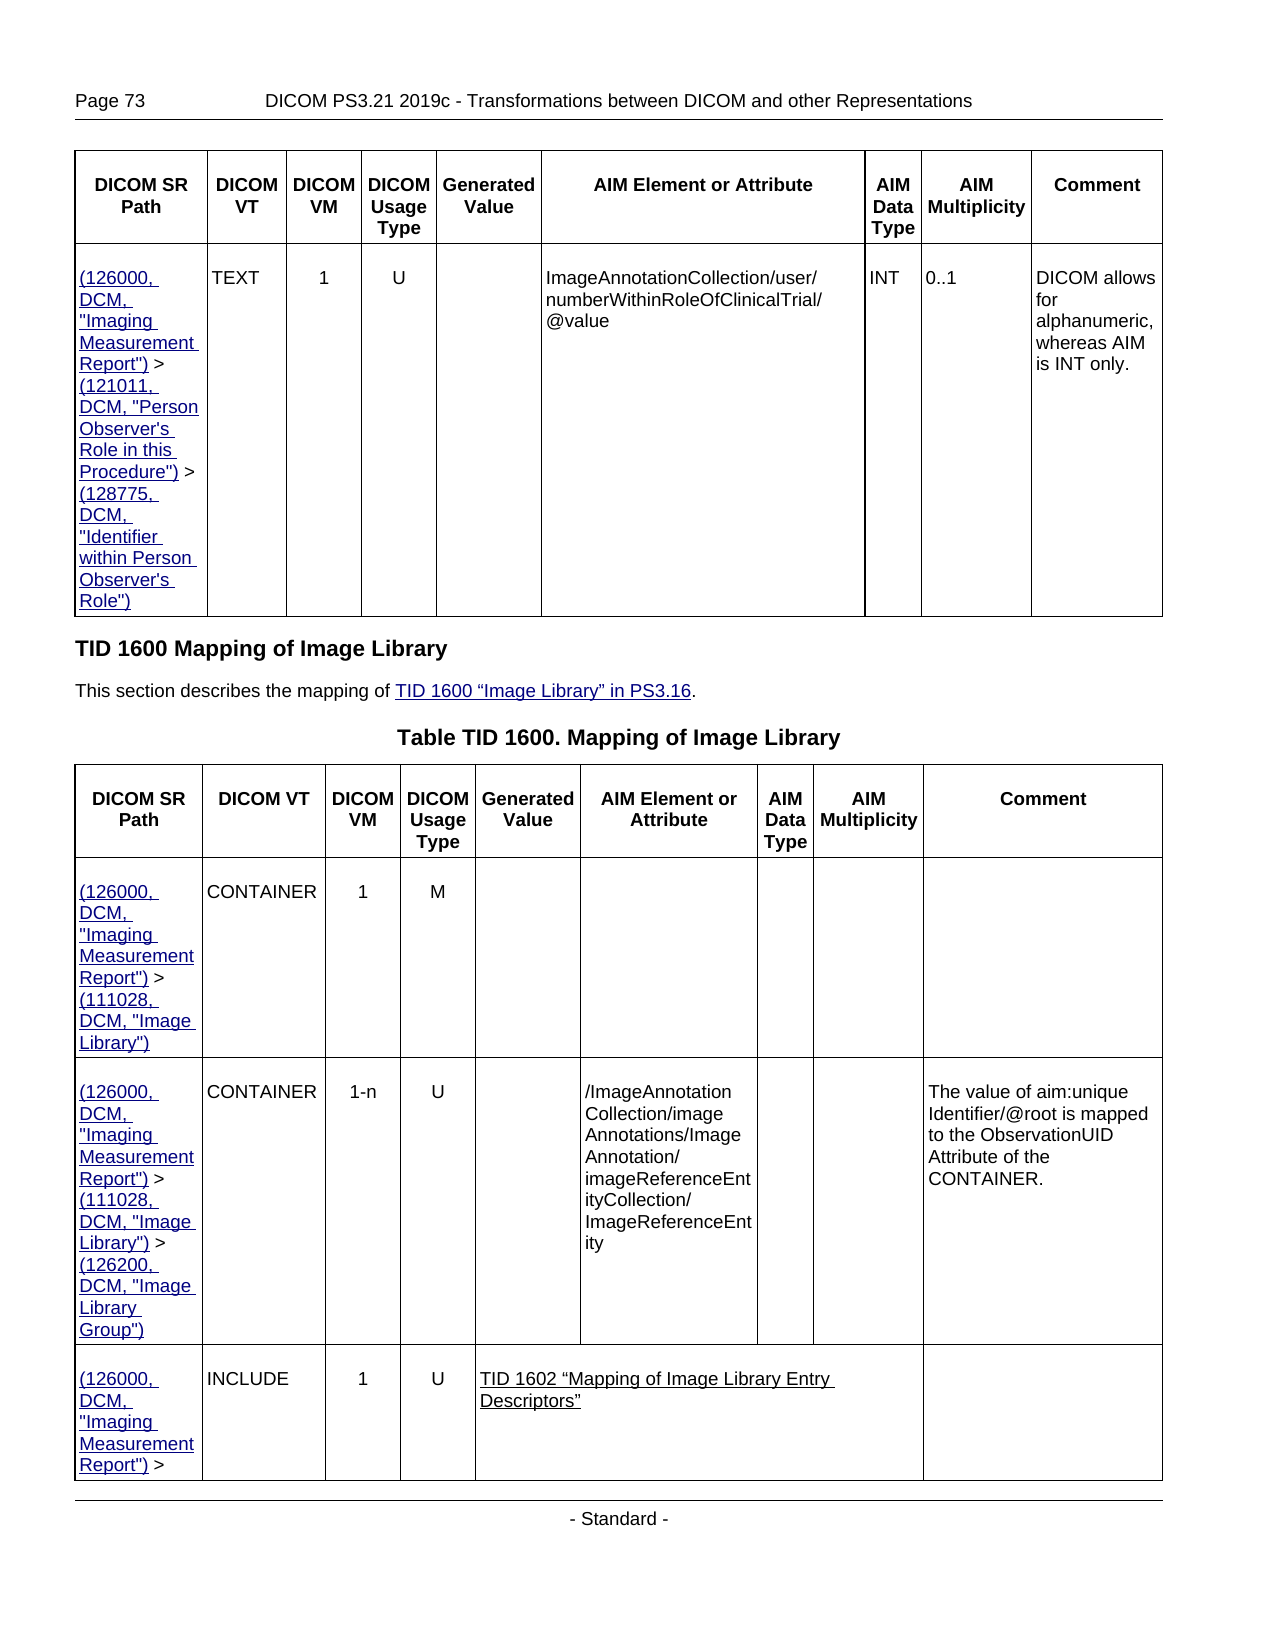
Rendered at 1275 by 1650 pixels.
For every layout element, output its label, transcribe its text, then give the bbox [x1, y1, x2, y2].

table_cell 1 [326, 1345, 400, 1480]
table_header Comment [924, 765, 1162, 857]
table_header AIM Data Type [866, 151, 921, 243]
table_cell [476, 858, 580, 1057]
table_header DICOM SR Path [76, 765, 202, 857]
table_header AIM Multiplicity [814, 765, 923, 857]
table_header Comment [1032, 151, 1162, 243]
table_cell U [362, 244, 436, 616]
table_header DICOM VT [203, 765, 325, 857]
table_header AIM Element or Attribute [542, 151, 864, 243]
table_cell 0..1 [922, 244, 1031, 616]
table_header AIM Data Type [758, 765, 813, 857]
table_cell 1-n [326, 1058, 400, 1344]
text Table TID 1600. Mapping of Image Library [75, 724, 1162, 750]
table_cell [924, 1345, 1162, 1480]
table_header DICOM SR Path [76, 151, 207, 243]
table_cell [758, 858, 813, 1057]
table_cell DICOM allows for alphanumeric, whereas AIM is INT only. [1032, 244, 1162, 616]
table_cell (126000, DCM, "Imaging Measurement Report") > (111028, DCM, "Image Library") > (126200, DCM, "Image Library Group") [76, 1058, 202, 1344]
table_cell [758, 1058, 813, 1344]
table_cell /Image​Annotation​Collection/​image​Annotations/​Image​Annotation/​imageReferenceEntityCollection/​ImageReferenceEntity [581, 1058, 757, 1344]
table_cell [437, 244, 541, 616]
text This section describes the mapping of TID 1600 “Image Library” in PS3.16. [75, 680, 1162, 702]
table_header DICOM Usage Type [362, 151, 436, 243]
text TID 1600 Mapping of Image Library [75, 636, 1162, 662]
table_header DICOM VT [208, 151, 286, 243]
table_cell The value of aim:unique​Identifier/@root is mapped to the Observation​UID Attribute of the CONTAINER. [924, 1058, 1162, 1344]
table_cell [814, 858, 923, 1057]
table_cell (126000, DCM, "Imaging Measurement Report") > [76, 1345, 202, 1480]
table_header DICOM Usage Type [401, 765, 475, 857]
table_cell Image​Annotation​​Collection/​user/​numberWithinRoleOfClinicalTrial/​@value [542, 244, 864, 616]
table_cell M [401, 858, 475, 1057]
table_cell CONTAINER [203, 1058, 325, 1344]
table_header Generated Value [476, 765, 580, 857]
table_header Generated Value [437, 151, 541, 243]
table_header AIM Element or Attribute [581, 765, 757, 857]
table_cell [476, 1058, 580, 1344]
table_cell (126000, DCM, "Imaging Measurement Report") > (121011, DCM, "Person Observer's Role in this Procedure") > (128775, DCM, "Identifier within Person Observer's Role") [76, 244, 207, 616]
table_cell INCLUDE [203, 1345, 325, 1480]
table_header DICOM VM [326, 765, 400, 857]
table_cell [924, 858, 1162, 1057]
table_cell U [401, 1345, 475, 1480]
table_cell CONTAINER [203, 858, 325, 1057]
table_cell [581, 858, 757, 1057]
table_cell INT [866, 244, 921, 616]
table_cell 1 [326, 858, 400, 1057]
table_cell [814, 1058, 923, 1344]
table_cell TID 1602 “Mapping of Image Library Entry Descriptors” [476, 1345, 923, 1480]
table_header AIM Multiplicity [922, 151, 1031, 243]
table_cell TEXT [208, 244, 286, 616]
table_cell 1 [287, 244, 361, 616]
table_header DICOM VM [287, 151, 361, 243]
table_cell (126000, DCM, "Imaging Measurement Report") > (111028, DCM, "Image Library") [76, 858, 202, 1057]
table_cell U [401, 1058, 475, 1344]
